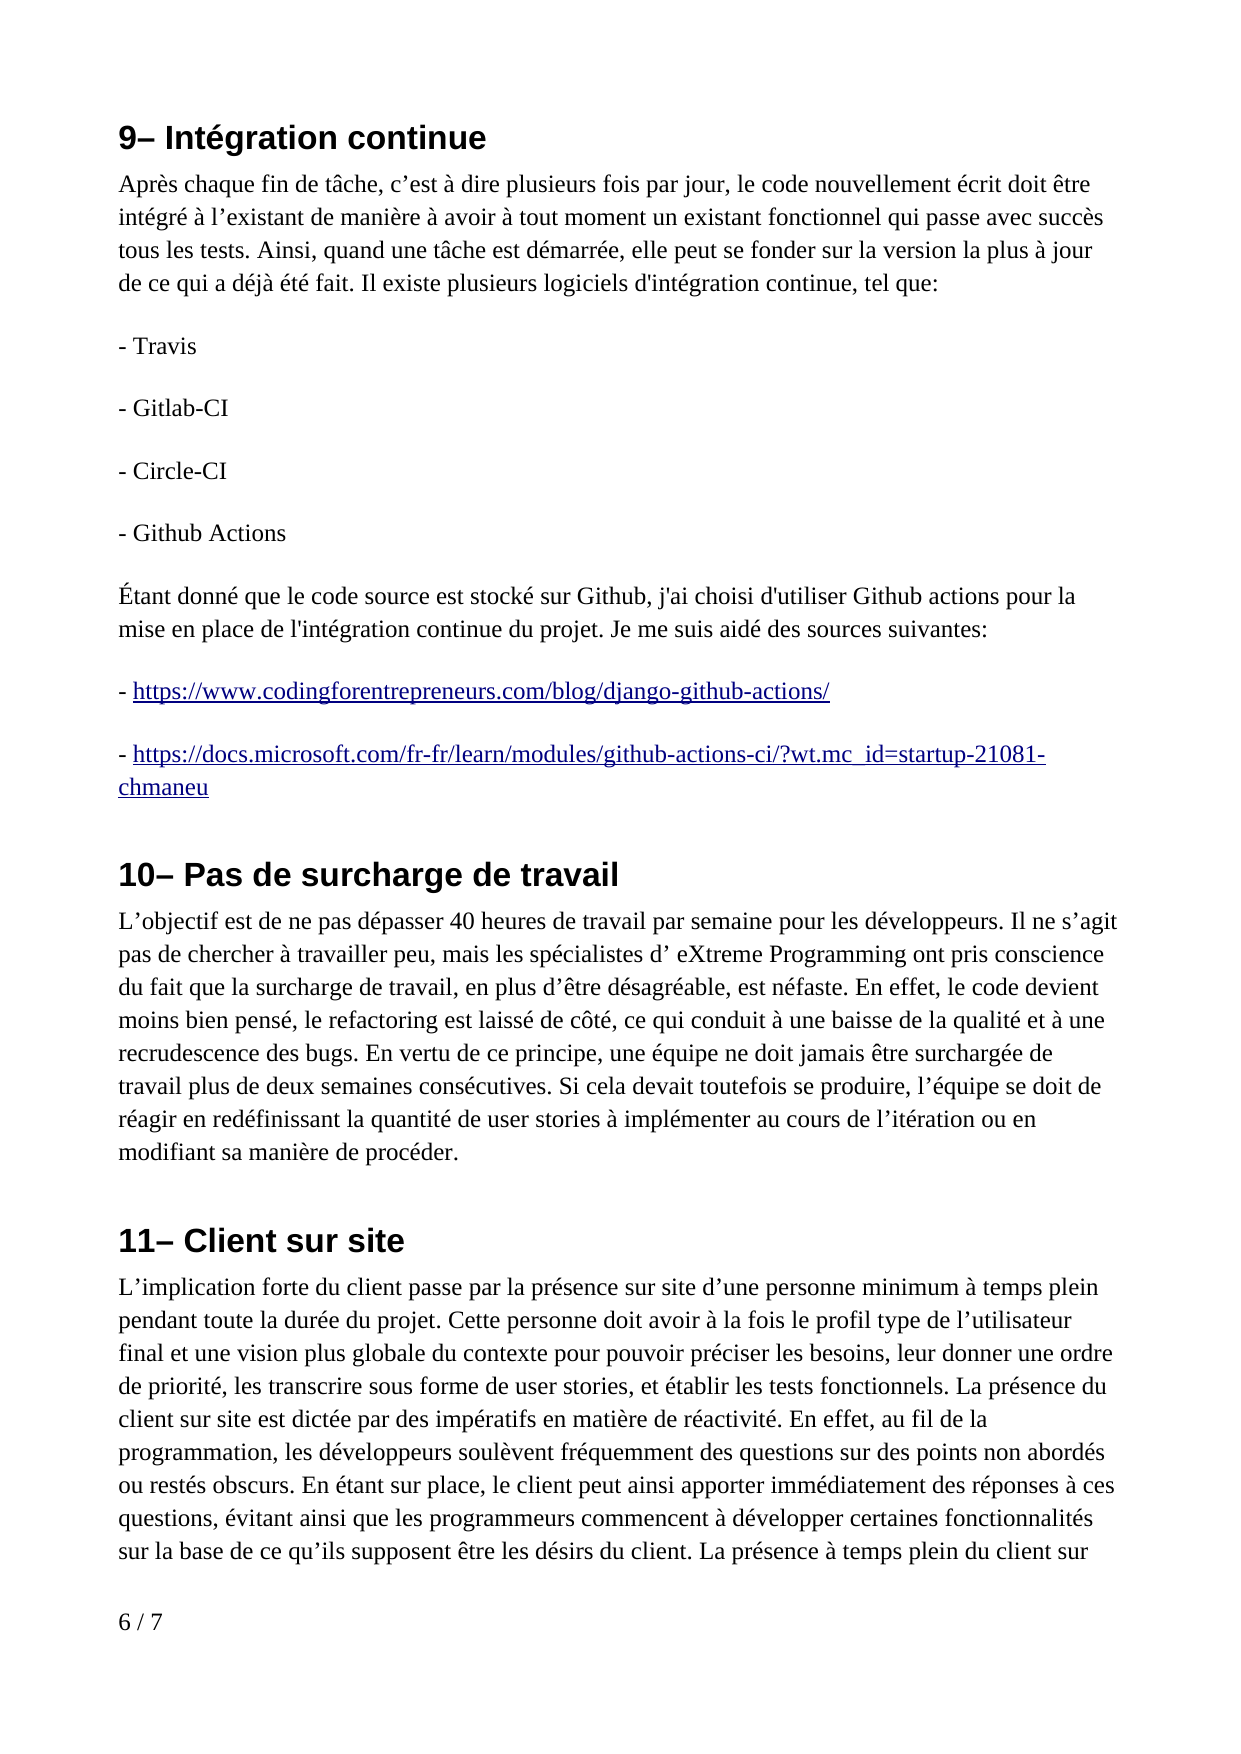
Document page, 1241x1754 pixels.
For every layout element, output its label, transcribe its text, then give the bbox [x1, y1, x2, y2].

text - https://docs.microsoft.com/fr-fr/learn/modules/github-actions-ci/?wt.mc_id=startup-21081-chmaneu [118, 739, 1122, 801]
text - Gitlab-CI [118, 393, 1122, 422]
text Étant donné que le code source est stocké sur Github, j'ai choisi d'utiliser Github actions pour la mise en place de l'intégration continue du projet. Je me suis aidé des sources suivantes: [118, 581, 1122, 643]
text - Circle-CI [118, 456, 1122, 484]
text Après chaque fin de tâche, c’est à dire plusieurs fois par jour, le code nouvellement écrit doit être intégré à l’existant de manière à avoir à tout moment un existant fonctionnel qui passe avec succès tous les tests. Ainsi, quand une tâche est démarrée, elle peut se fonder sur la version la plus à jour de ce qui a déjà été fait. Il existe plusieurs logiciels d'intégration continue, tel que: [118, 169, 1122, 297]
subtitle 11– Client sur site [118, 1221, 1122, 1259]
text - Github Actions [118, 518, 1122, 547]
text - https://www.codingforentrepreneurs.com/blog/django-github-actions/ [118, 676, 1122, 705]
text - Travis [118, 331, 1122, 359]
subtitle 9– Intégration continue [118, 118, 1122, 157]
subtitle 10– Pas de surcharge de travail [118, 855, 1122, 894]
text L’implication forte du client passe par la présence sur site d’une personne minimum à temps plein pendant toute la durée du projet. Cette personne doit avoir à la fois le profil type de l’utilisateur final et une vision plus globale du contexte pour pouvoir préciser les besoins, leur donner une ordre de priorité, les transcrire sous forme de user stories, et établir les tests fonctionnels. La présence du client sur site est dictée par des impératifs en matière de réactivité. En effet, au fil de la programmation, les développeurs soulèvent fréquemment des questions sur des points non abordés ou restés obscurs. En étant sur place, le client peut ainsi apporter immédiatement des réponses à ces questions, évitant ainsi que les programmeurs commencent à développer certaines fonctionnalités sur la base de ce qu’ils supposent être les désirs du client. La présence à temps plein du client sur [118, 1272, 1122, 1565]
text L’objectif est de ne pas dépasser 40 heures de travail par semaine pour les développeurs. Il ne s’agit pas de chercher à travailler peu, mais les spécialistes d’ eXtreme Programming ont pris conscience du fait que la surcharge de travail, en plus d’être désagréable, est néfaste. En effet, le code devient moins bien pensé, le refactoring est laissé de côté, ce qui conduit à une baisse de la qualité et à une recrudescence des bugs. En vertu de ce principe, une équipe ne doit jamais être surchargée de travail plus de deux semaines consécutives. Si cela devait toutefois se produire, l’équipe se doit de réagir en redéfinissant la quantité de user stories à implémenter au cours de l’itération ou en modifiant sa manière de procéder. [118, 906, 1122, 1166]
